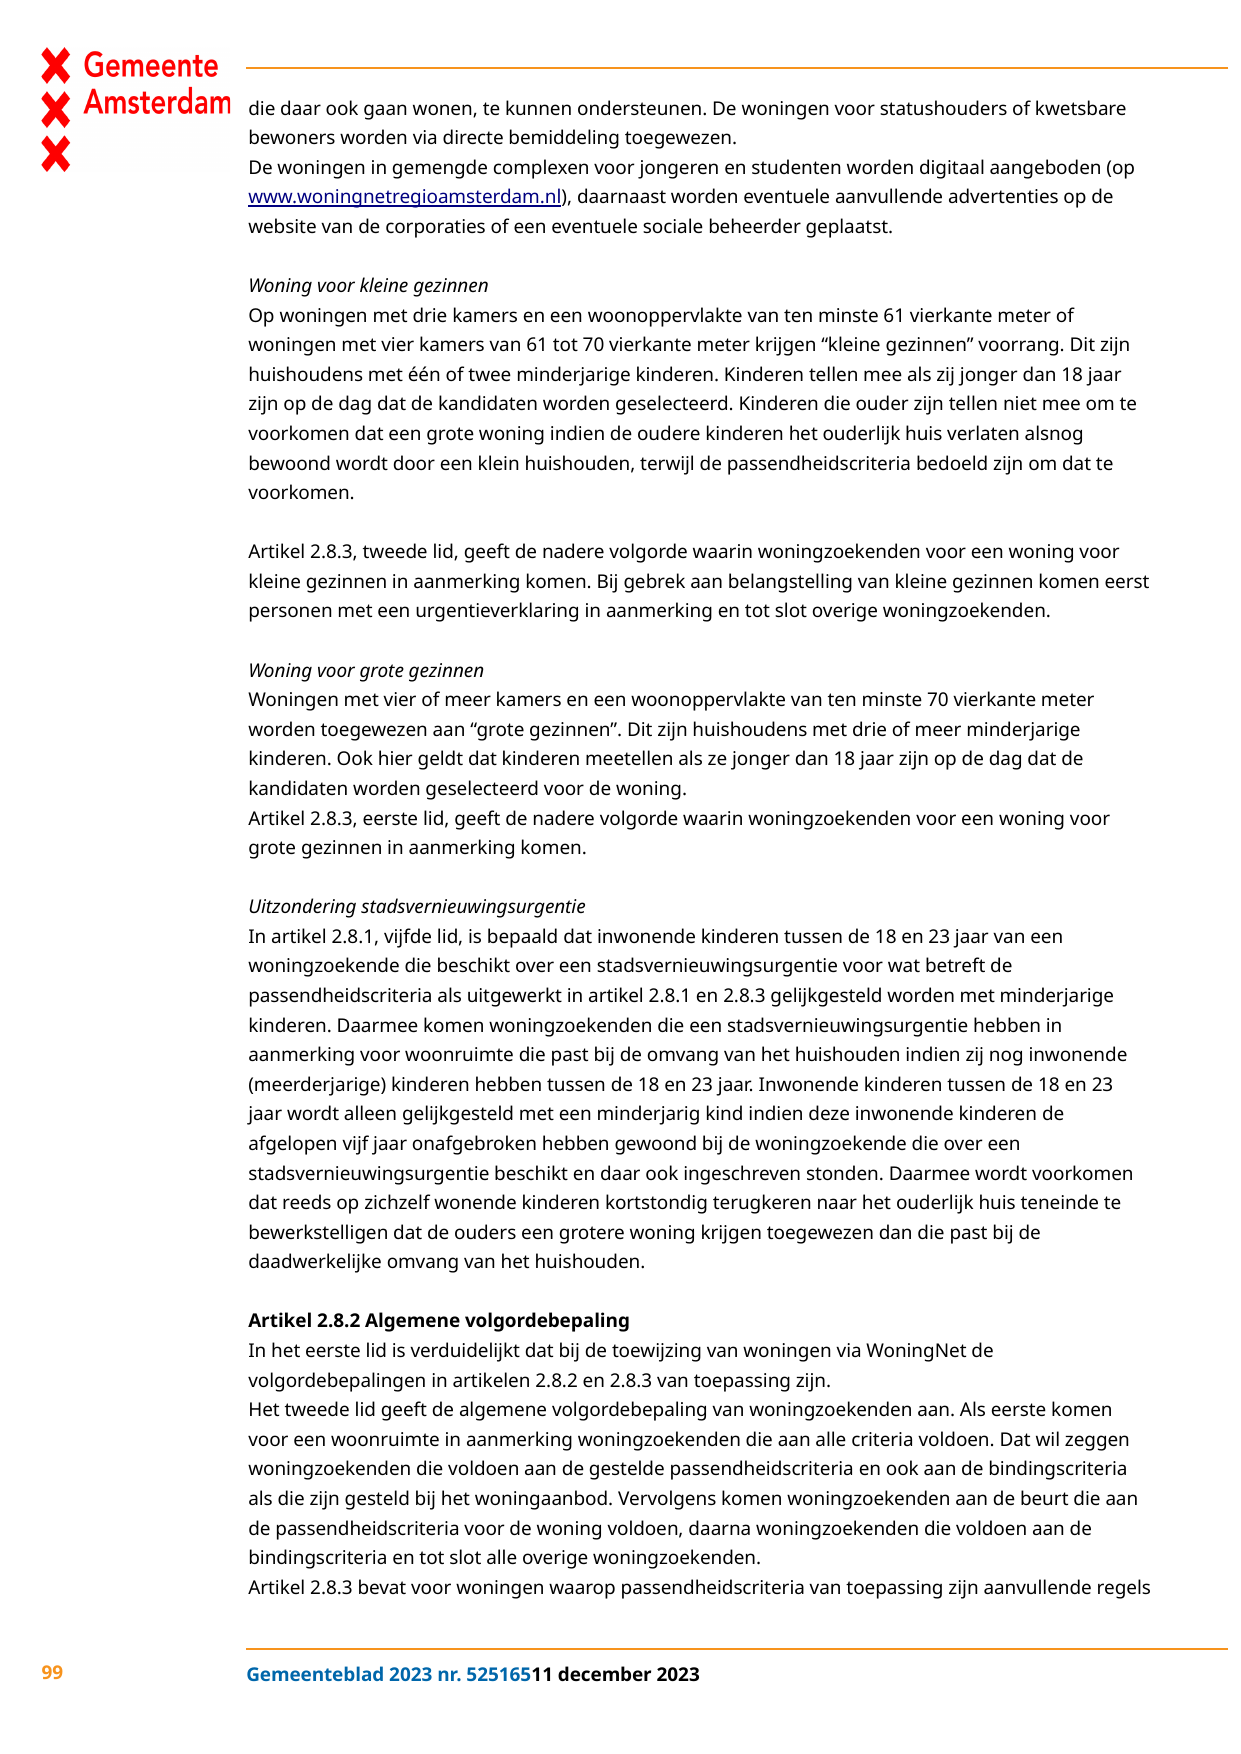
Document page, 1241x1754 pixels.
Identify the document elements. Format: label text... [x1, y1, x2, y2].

text Het tweede lid geeft de algemene volgordebepaling van woningzoekenden aan. Als eerste komen voor een woonruimte in aanmerking woningzoekenden die aan alle criteria voldoen. Dat wil zeggen woningzoekenden die voldoen aan de gestelde passendheidscriteria en ook aan de bindingscriteria als die zijn gesteld bij het woningaanbod. Vervolgens komen woningzoekenden aan de beurt die aan de passendheidscriteria voor de woning voldoen, daarna woningzoekenden die voldoen aan de bindingscriteria en tot slot alle overige woningzoekenden. [248, 1396, 1152, 1570]
text Artikel 2.8.3, tweede lid, geeft de nadere volgorde waarin woningzoekenden voor een woning voor kleine gezinnen in aanmerking komen. Bij gebrek aan belangstelling van kleine gezinnen komen eerst personen met een urgentieverklaring in aanmerking en tot slot overige woningzoekenden. [248, 538, 1152, 623]
text Op woningen met drie kamers en een woonoppervlakte van ten minste 61 vierkante meter of woningen met vier kamers van 61 tot 70 vierkante meter krijgen “kleine gezinnen” voorrang. Dit zijn huishoudens met één of twee minderjarige kinderen. Kinderen tellen mee als zij jonger dan 18 jaar zijn op de dag dat de kandidaten worden geselecteerd. Kinderen die ouder zijn tellen niet mee om te voorkomen dat een grote woning indien de oudere kinderen het ouderlijk huis verlaten alsnog bewoond wordt door een klein huishouden, terwijl de passendheidscriteria bedoeld zijn om dat te voorkomen. [248, 302, 1152, 505]
text In artikel 2.8.1, vijfde lid, is bepaald dat inwonende kinderen tussen de 18 en 23 jaar van een woningzoekende die beschikt over een stadsvernieuwingsurgentie voor wat betreft de passendheidscriteria als uitgewerkt in artikel 2.8.1 en 2.8.3 gelijkgesteld worden met minderjarige kinderen. Daarmee komen woningzoekenden die een stadsvernieuwingsurgentie hebben in aanmerking voor woonruimte die past bij de omvang van het huishouden indien zij nog inwonende (meerderjarige) kinderen hebben tussen de 18 en 23 jaar. Inwonende kinderen tussen de 18 en 23 jaar wordt alleen gelijkgesteld met een minderjarig kind indien deze inwonende kinderen de afgelopen vijf jaar onafgebroken hebben gewoond bij de woningzoekende die over een stadsvernieuwingsurgentie beschikt en daar ook ingeschreven stonden. Daarmee wordt voorkomen dat reeds op zichzelf wonende kinderen kortstondig terugkeren naar het ouderlijk huis teneinde te bewerkstelligen dat de ouders een grotere woning krijgen toegewezen dan die past bij de daadwerkelijke omvang van het huishouden. [248, 923, 1152, 1274]
text Woning voor grote gezinnen [248, 657, 1152, 683]
text Uitzondering stadsvernieuwingsurgentie [248, 893, 1152, 919]
text Woningen met vier of meer kamers en een woonoppervlakte van ten minste 70 vierkante meter worden toegewezen aan “grote gezinnen”. Dit zijn huishoudens met drie of meer minderjarige kinderen. Ook hier geldt dat kinderen meetellen als ze jonger dan 18 jaar zijn op de dag dat de kandidaten worden geselecteerd voor de woning. [248, 686, 1152, 801]
text In het eerste lid is verduidelijkt dat bij de toewijzing van woningen via WoningNet de volgordebepalingen in artikelen 2.8.2 en 2.8.3 van toepassing zijn. [248, 1337, 1152, 1393]
text Artikel 2.8.2 Algemene volgordebepaling [248, 1308, 1152, 1333]
text Artikel 2.8.3 bevat voor woningen waarop passendheidscriteria van toepassing zijn aanvullende regels [248, 1574, 1152, 1600]
text Artikel 2.8.3, eerste lid, geeft de nadere volgorde waarin woningzoekenden voor een woning voor grote gezinnen in aanmerking komen. [248, 805, 1152, 860]
text De woningen in gemengde complexen voor jongeren en studenten worden digitaal aangeboden (op www.woningnetregioamsterdam.nl), daarnaast worden eventuele aanvullende advertenties op de website van de corporaties of een eventuele sociale beheerder geplaatst. [248, 154, 1152, 239]
text die daar ook gaan wonen, te kunnen ondersteunen. De woningen voor statushouders of kwetsbare bewoners worden via directe bemiddeling toegewezen. [248, 95, 1152, 150]
text Woning voor kleine gezinnen [248, 272, 1152, 298]
picture [41, 47, 231, 172]
